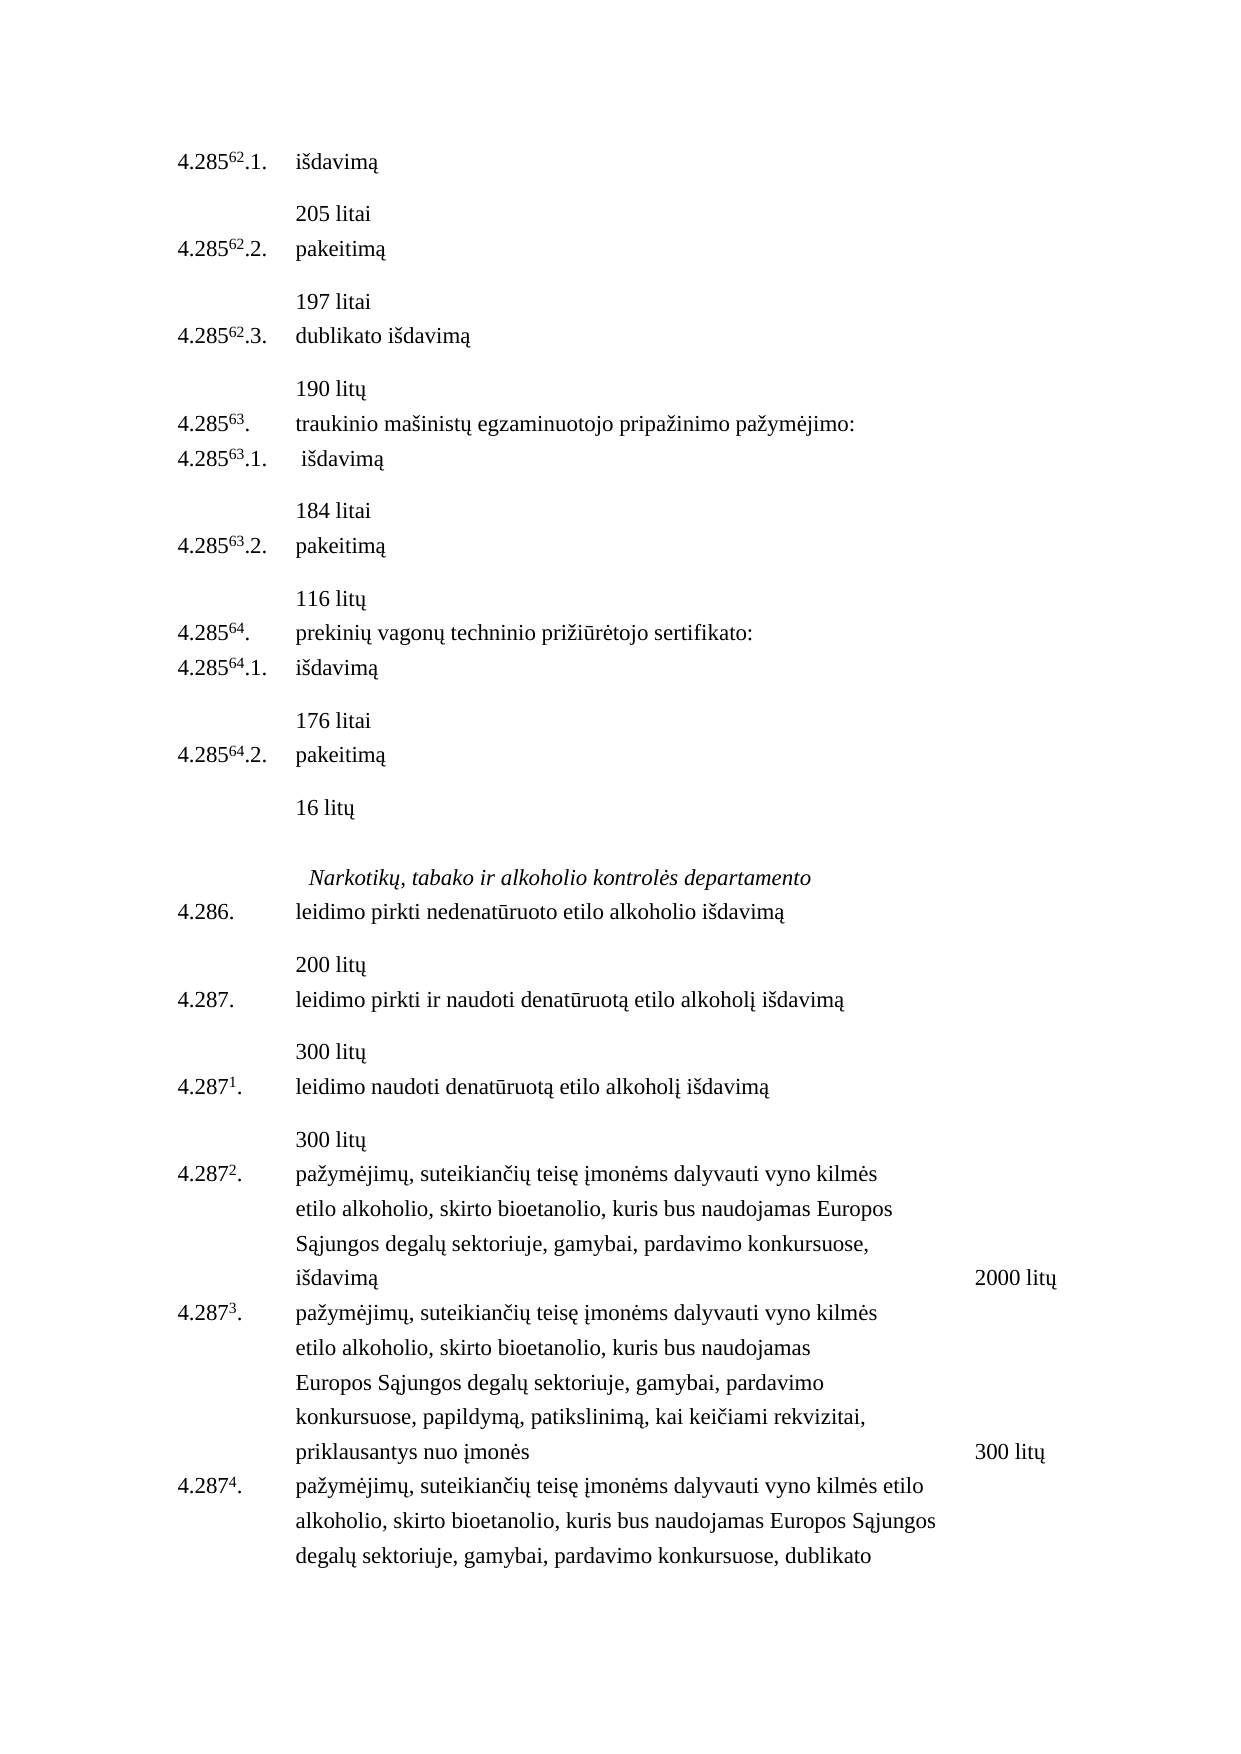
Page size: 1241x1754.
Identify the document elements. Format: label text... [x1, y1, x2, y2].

text Narkotikų, tabako ir alkoholio kontrolės departamento [177, 863, 945, 890]
text 4.28563.1. išdavimą 184 litai [177, 444, 945, 524]
text 4.28564.1. išdavimą 176 litai [177, 654, 945, 733]
text konkursuose, papildymą, patikslinimą, kai keičiami rekvizitai, [177, 1403, 1122, 1429]
text 4.28563.2. pakeitimą 116 litų [177, 532, 945, 611]
text degalų sektoriuje, gamybai, pardavimo konkursuose, dublikato [177, 1542, 945, 1568]
text priklausantys nuo įmonės 300 litų [177, 1438, 1122, 1464]
text Sąjungos degalų sektoriuje, gamybai, pardavimo konkursuose, [177, 1230, 1122, 1256]
text 4.28562.3. dublikato išdavimą 190 litų [177, 322, 945, 402]
text 4.28562.2. pakeitimą 197 litai [177, 235, 945, 314]
text 4.2872. pažymėjimų, suteikiančių teisę įmonėms dalyvauti vyno kilmės [177, 1160, 1122, 1187]
text alkoholio, skirto bioetanolio, kuris bus naudojamas Europos Sąjungos [177, 1507, 945, 1534]
text 4.28563. traukinio mašinistų egzaminuotojo pripažinimo pažymėjimo: [177, 410, 945, 436]
text 4.28564. prekinių vagonų techninio prižiūrėtojo sertifikato: [177, 619, 945, 646]
text 4.286. leidimo pirkti nedenatūruoto etilo alkoholio išdavimą 200 litų [177, 898, 945, 977]
text 4.287. leidimo pirkti ir naudoti denatūruotą etilo alkoholį išdavimą 300 litų [177, 986, 945, 1065]
text 4.2874. pažymėjimų, suteikiančių teisę įmonėms dalyvauti vyno kilmės etilo [177, 1473, 945, 1499]
text etilo alkoholio, skirto bioetanolio, kuris bus naudojamas [177, 1334, 1122, 1360]
text 4.2873. pažymėjimų, suteikiančių teisę įmonėms dalyvauti vyno kilmės [177, 1299, 1122, 1326]
text etilo alkoholio, skirto bioetanolio, kuris bus naudojamas Europos [177, 1195, 1122, 1221]
text išdavimą 2000 litų [177, 1264, 1122, 1291]
text 4.2871. leidimo naudoti denatūruotą etilo alkoholį išdavimą 300 litų [177, 1073, 945, 1152]
text Europos Sąjungos degalų sektoriuje, gamybai, pardavimo [177, 1368, 1122, 1395]
text 4.28564.2. pakeitimą 16 litų [177, 741, 945, 821]
text 4.28562.1. išdavimą 205 litai [177, 148, 945, 227]
